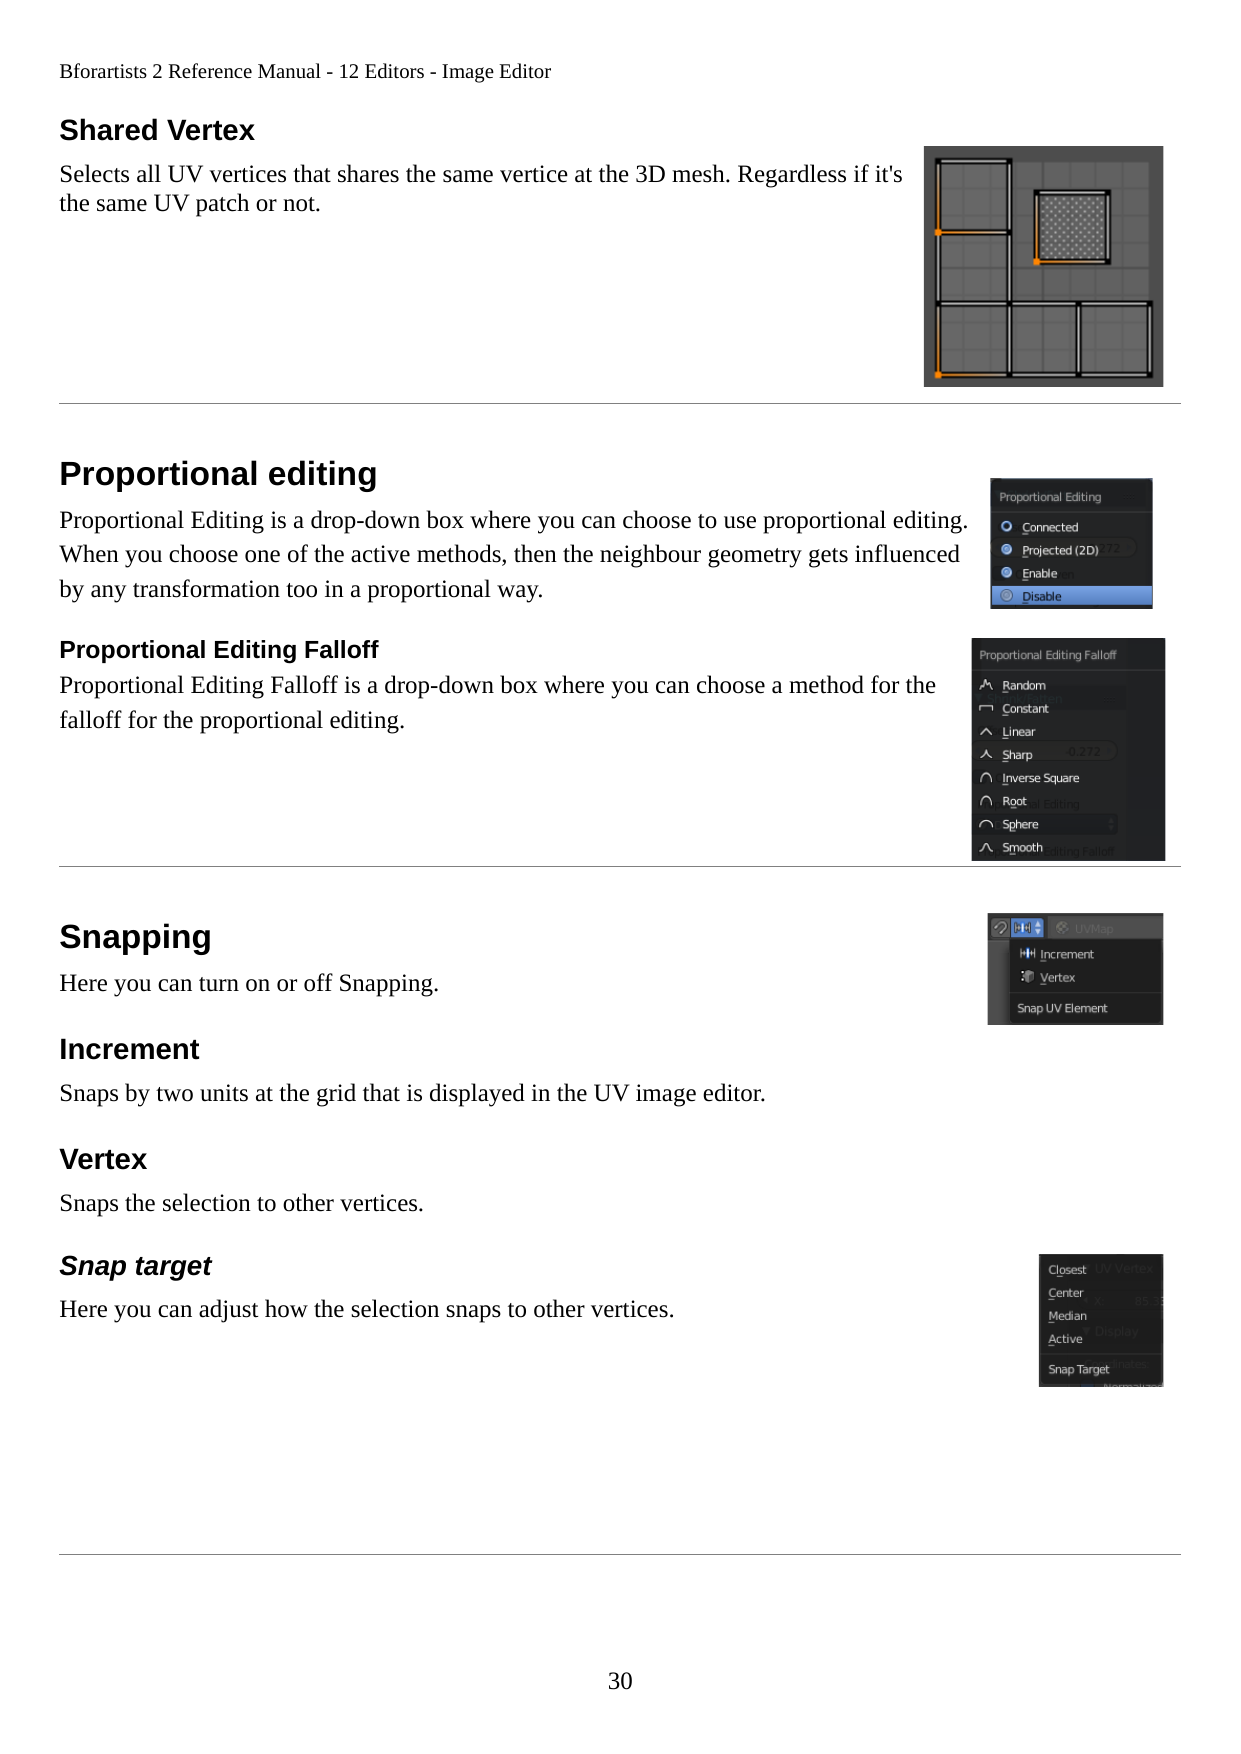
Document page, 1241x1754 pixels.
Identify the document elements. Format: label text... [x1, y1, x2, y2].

picture [987, 913, 1164, 1025]
subtitle Increment [59, 1032, 1181, 1066]
text Proportional Editing Falloff is a drop-down box where you can choose a method for the falloff for the proportional editing. [59, 670, 971, 733]
subtitle Proportional editing [59, 454, 1181, 492]
subtitle [1164, 917, 1181, 956]
subtitle Proportional Editing Falloff [59, 636, 1181, 664]
text Here you can turn on or off Snapping. [59, 968, 987, 997]
picture [1038, 1254, 1164, 1387]
picture [923, 146, 1164, 387]
text Here you can adjust how the selection snaps to other vertices. [59, 1294, 1038, 1323]
subtitle Shared Vertex [59, 113, 1181, 146]
picture [990, 478, 1153, 609]
subtitle Snapping [59, 917, 987, 956]
picture [971, 638, 1166, 861]
text Snaps by two units at the grid that is displayed in the UV image editor. [59, 1078, 1181, 1107]
subtitle Vertex [59, 1142, 1181, 1175]
list Selects all UV vertices that shares the same vertice at the 3D mesh. Regardless if it's the same UV patch or not. [59, 159, 923, 216]
text Proportional Editing is a drop-down box where you can choose to use proportional editing. When you choose one of the active methods, then the neighbour geometry gets influenced by any transformation too in a proportional way. [59, 505, 990, 603]
subtitle Snap target [59, 1249, 1181, 1281]
text Snaps the selection to other vertices. [59, 1188, 1181, 1217]
